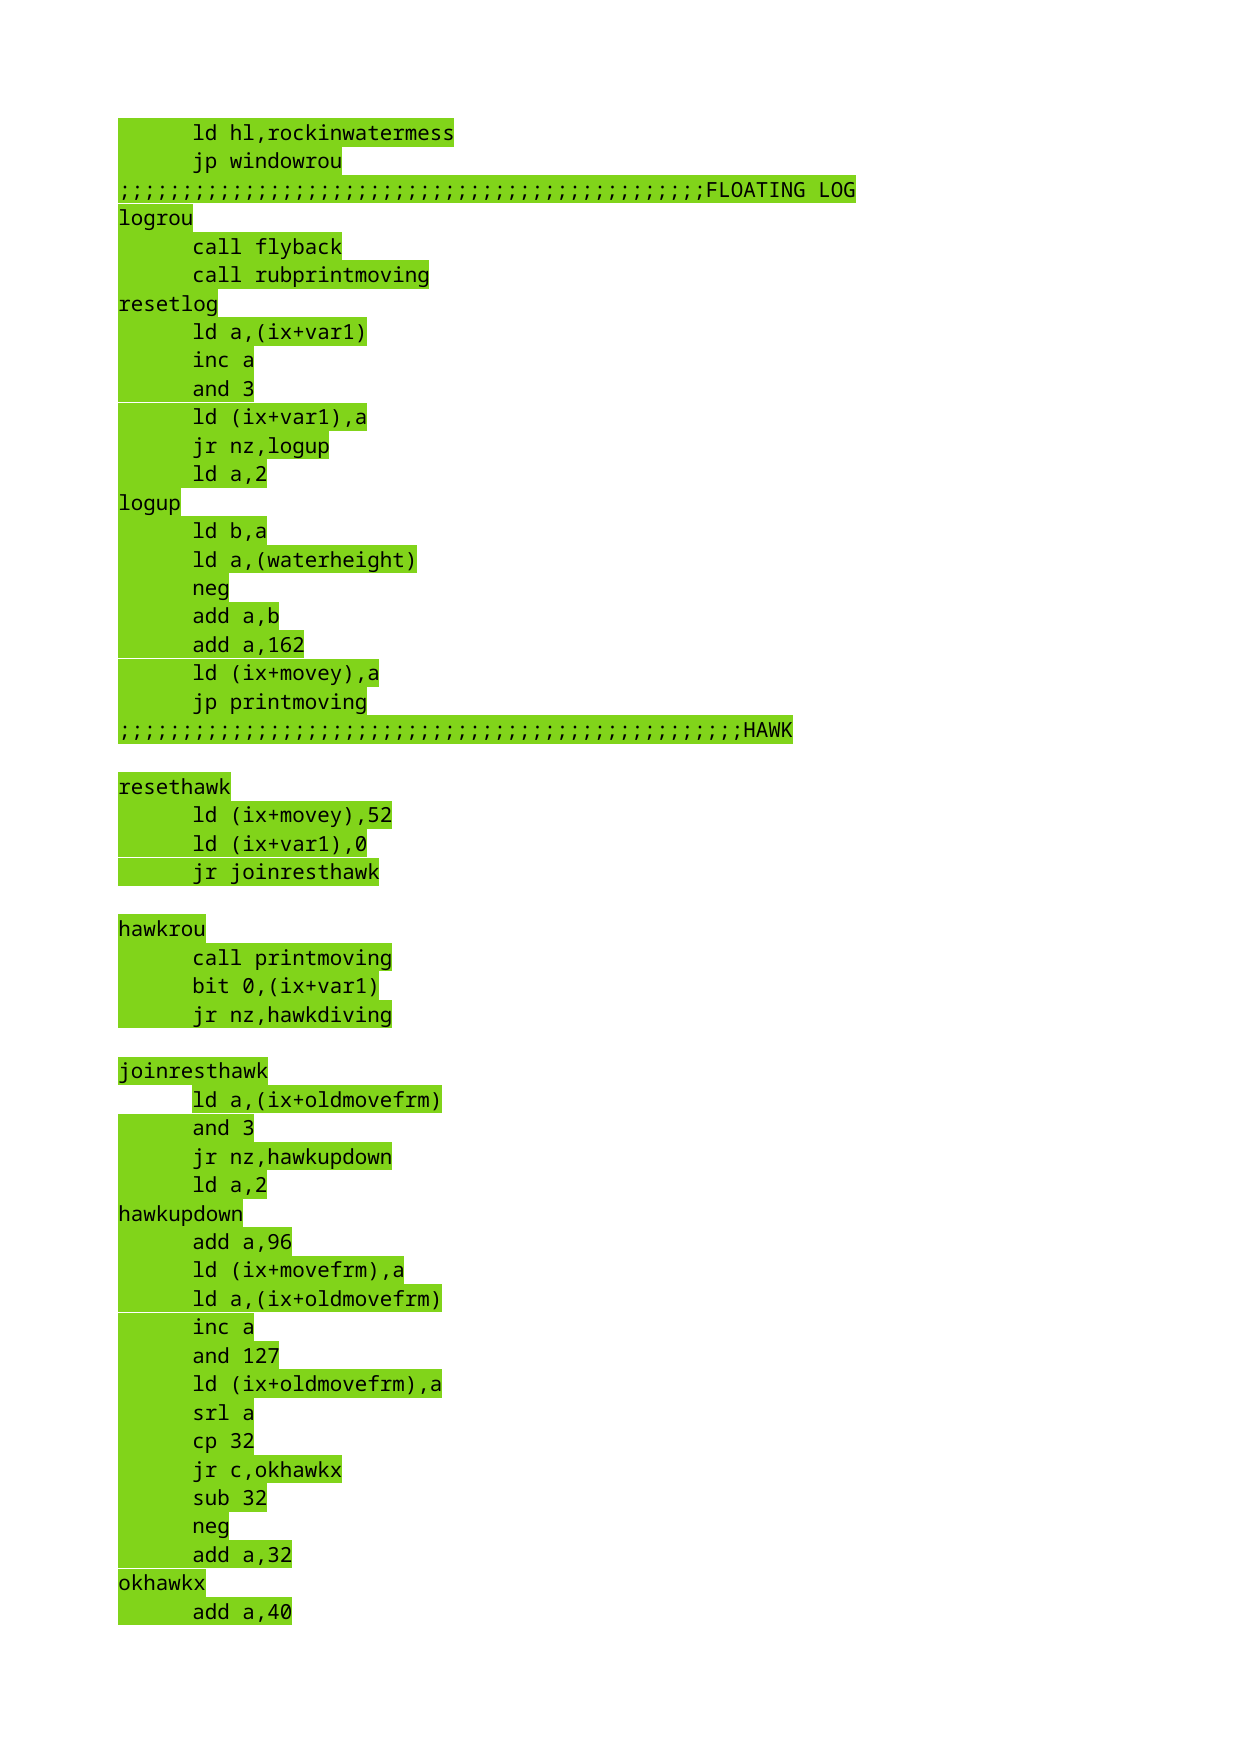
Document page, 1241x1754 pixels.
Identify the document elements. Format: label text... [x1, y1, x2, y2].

text add a,32 [118, 1540, 1122, 1568]
text logup [118, 488, 1122, 516]
text neg [118, 1512, 1122, 1540]
text jr c,okhawkx [118, 1455, 1122, 1483]
text add a,162 [118, 630, 1122, 658]
text add a,96 [118, 1227, 1122, 1256]
text jr nz,logup [118, 431, 1122, 459]
text add a,b [118, 602, 1122, 630]
text logrou [118, 203, 1122, 232]
text ld b,a [118, 516, 1122, 545]
text ld a,(waterheight) [118, 545, 1122, 573]
text hawkrou [118, 914, 1122, 943]
text jr joinresthawk [118, 857, 1122, 886]
text joinresthawk [118, 1057, 1122, 1085]
text ld (ix+movefrm),a [118, 1256, 1122, 1284]
text call printmoving [118, 943, 1122, 971]
text jp printmoving [118, 687, 1122, 715]
text hawkupdown [118, 1199, 1122, 1227]
text inc a [118, 1312, 1122, 1341]
text ;;;;;;;;;;;;;;;;;;;;;;;;;;;;;;;;;;;;;;;;;;;;;;;FLOATING LOG [118, 175, 1122, 203]
text bit 0,(ix+var1) [118, 971, 1122, 1000]
text ;;;;;;;;;;;;;;;;;;;;;;;;;;;;;;;;;;;;;;;;;;;;;;;;;;HAWK [118, 715, 1122, 744]
text neg [118, 573, 1122, 602]
text add a,40 [118, 1597, 1122, 1625]
text ld a,2 [118, 459, 1122, 488]
text ld a,(ix+oldmovefrm) [118, 1085, 1122, 1113]
text jr nz,hawkdiving [118, 1000, 1122, 1028]
text ld hl,rockinwatermess [118, 118, 1122, 147]
text jp windowrou [118, 147, 1122, 175]
text cp 32 [118, 1426, 1122, 1455]
text ld a,2 [118, 1170, 1122, 1199]
text and 3 [118, 374, 1122, 402]
text inc a [118, 346, 1122, 374]
text jr nz,hawkupdown [118, 1142, 1122, 1170]
text call flyback [118, 232, 1122, 260]
text ld (ix+var1),0 [118, 829, 1122, 857]
text resethawk [118, 772, 1122, 801]
text and 3 [118, 1113, 1122, 1142]
text ld (ix+var1),a [118, 402, 1122, 431]
text ld (ix+movey),52 [118, 801, 1122, 829]
text ld (ix+oldmovefrm),a [118, 1369, 1122, 1398]
text okhawkx [118, 1568, 1122, 1597]
text call rubprintmoving [118, 260, 1122, 289]
text ld a,(ix+var1) [118, 317, 1122, 346]
text resetlog [118, 289, 1122, 317]
text ld (ix+movey),a [118, 658, 1122, 687]
text and 127 [118, 1341, 1122, 1369]
text sub 32 [118, 1483, 1122, 1512]
text ld a,(ix+oldmovefrm) [118, 1284, 1122, 1312]
text srl a [118, 1398, 1122, 1426]
